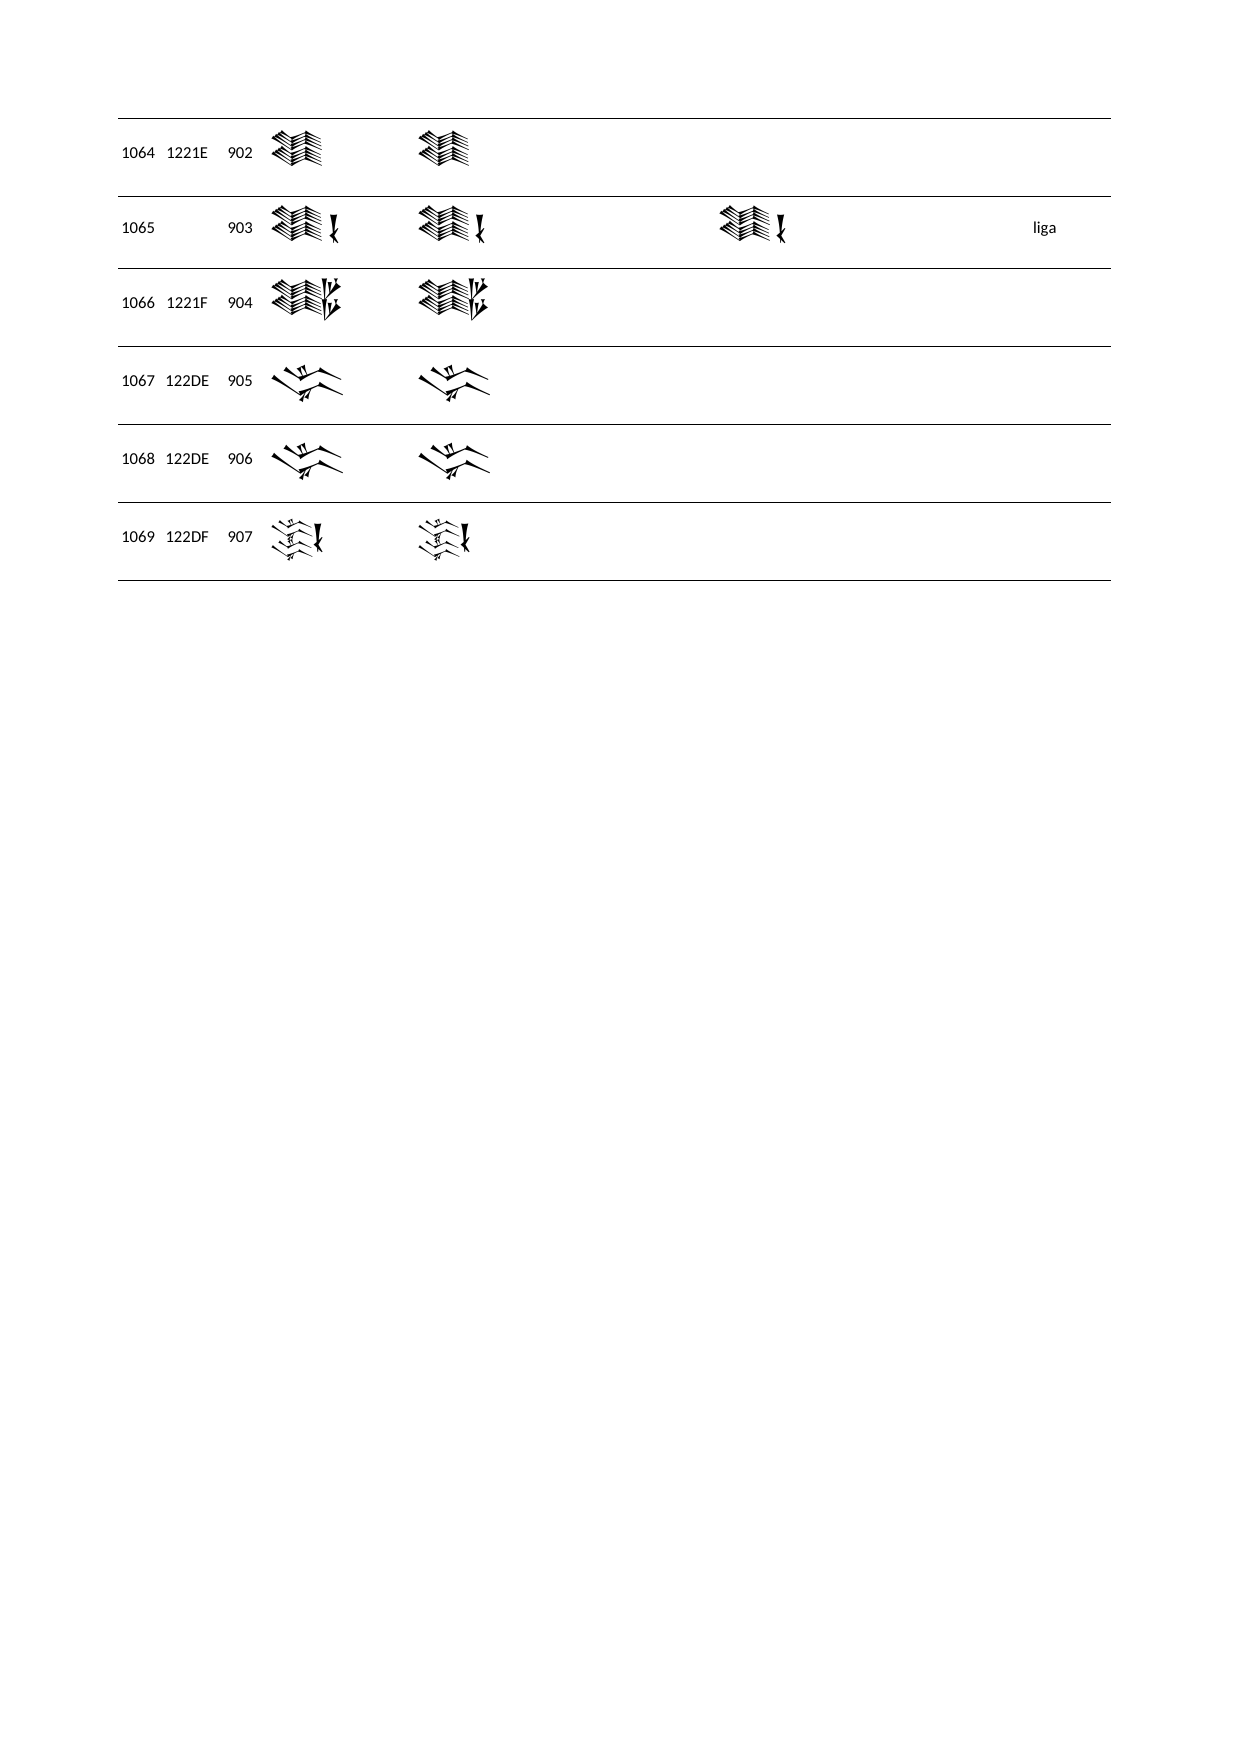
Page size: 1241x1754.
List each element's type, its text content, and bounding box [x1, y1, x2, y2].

table_cell [160, 197, 214, 268]
table_cell 𒋞 [266, 347, 412, 424]
table_cell 1068 [118, 425, 160, 502]
table_cell 𒋞 [266, 425, 412, 502]
table_cell 𒋞 [412, 347, 713, 424]
table_cell 𒋞 [412, 425, 713, 502]
table_cell 1221E [160, 119, 214, 196]
table_cell 𒈟 [266, 269, 412, 346]
table_cell [1030, 425, 1111, 502]
table_cell 𒋟 [266, 503, 412, 580]
table_cell 903 [214, 197, 266, 268]
table_cell [713, 425, 1030, 502]
table_cell 1221F [160, 269, 214, 346]
table_cell 𒈞𒋙 [713, 197, 1030, 268]
table_cell 1064 [118, 119, 160, 196]
table_cell 1069 [118, 503, 160, 580]
table_cell 905 [214, 347, 266, 424]
table_cell 𒈞𒋙 [412, 197, 713, 268]
table_cell 904 [214, 269, 266, 346]
table_cell 122DE [160, 425, 214, 502]
table_cell [1030, 503, 1111, 580]
table_cell [1030, 119, 1111, 196]
table_cell 122DF [160, 503, 214, 580]
table_cell 907 [214, 503, 266, 580]
table_cell 𒋟 [412, 503, 713, 580]
table_cell liga [1030, 197, 1111, 268]
table_cell [713, 119, 1030, 196]
table_cell [713, 269, 1030, 346]
table_cell 906 [214, 425, 266, 502]
table_cell 1066 [118, 269, 160, 346]
table_cell [1030, 347, 1111, 424]
table_cell [1030, 269, 1111, 346]
table_cell [713, 347, 1030, 424]
table_cell 𒈞 [266, 119, 412, 196]
table_cell 1065 [118, 197, 160, 268]
table_cell 𒈞 [412, 119, 713, 196]
table_cell 𒈞𒋙 [266, 197, 412, 268]
table_cell 122DE [160, 347, 214, 424]
table_cell 902 [214, 119, 266, 196]
table_cell 𒈟 [412, 269, 713, 346]
table_cell [713, 503, 1030, 580]
table_cell 1067 [118, 347, 160, 424]
